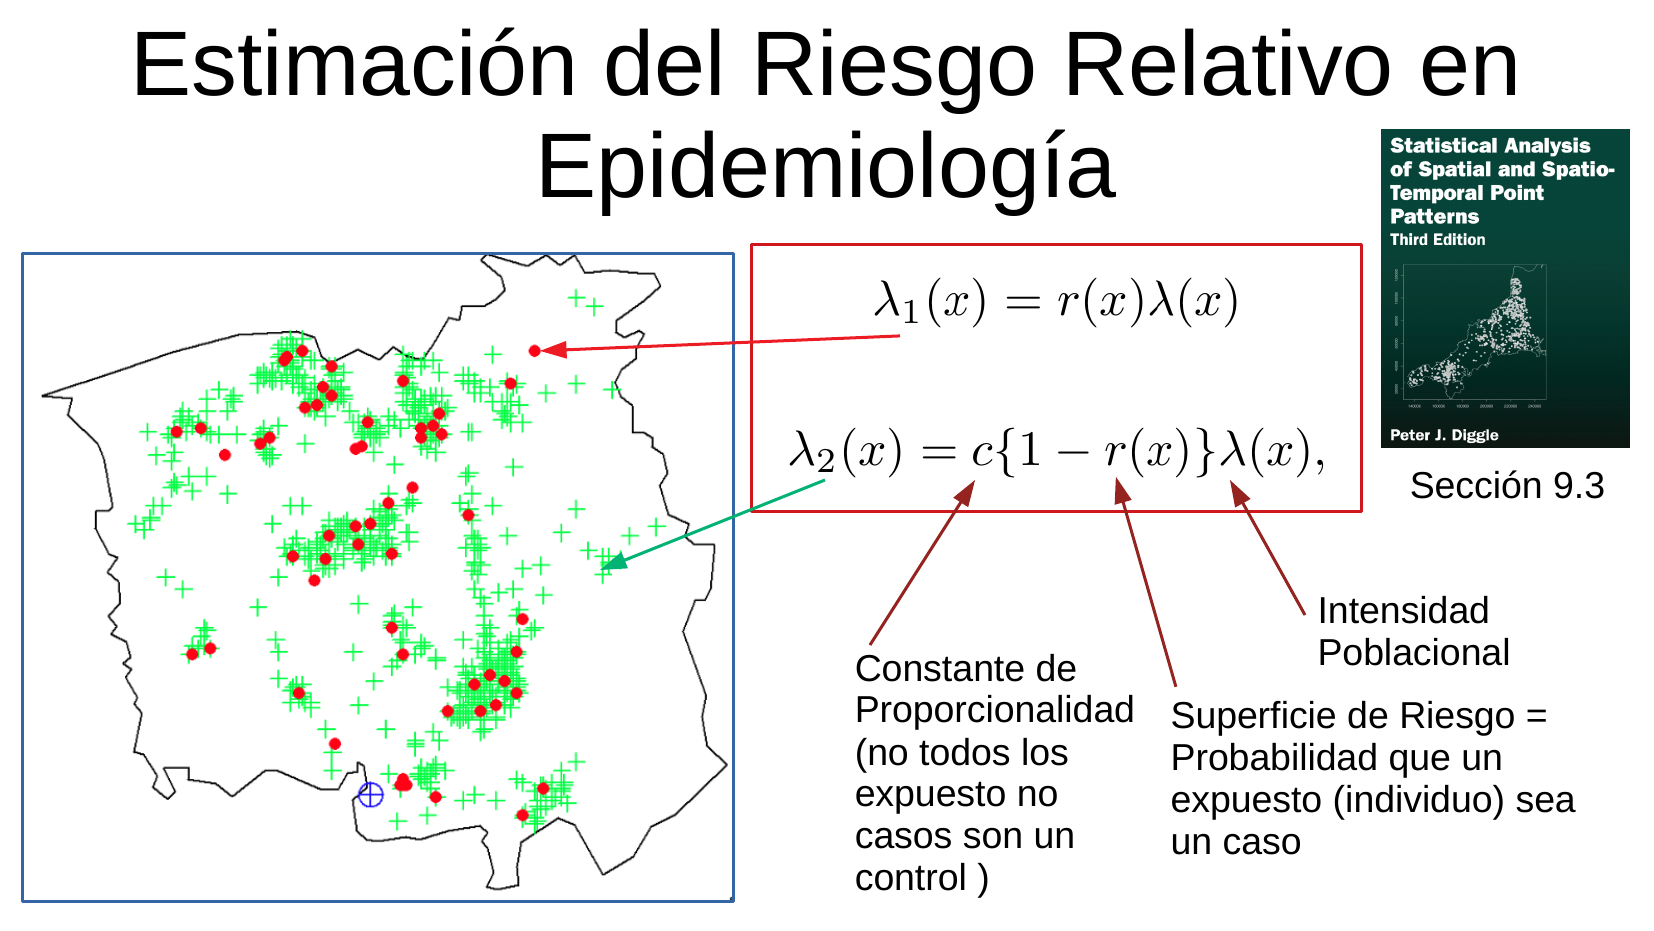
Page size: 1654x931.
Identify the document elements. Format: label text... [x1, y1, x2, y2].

picture [1381, 129, 1630, 448]
text_box Intensidad Poblacional [1302, 582, 1558, 682]
text_box Superficie de Riesgo = Probabilidad que un expuesto (individuo) sea un caso [1155, 686, 1621, 931]
text_box Constante de Proporcionalidad (no todos los expuesto no casos son un control ) [840, 639, 1156, 907]
title Estimación del Riesgo Relativo en Epidemiología [82, 12, 1571, 218]
picture [753, 245, 1360, 511]
text_box Sección 9.3 [1395, 457, 1636, 514]
picture [24, 255, 733, 901]
